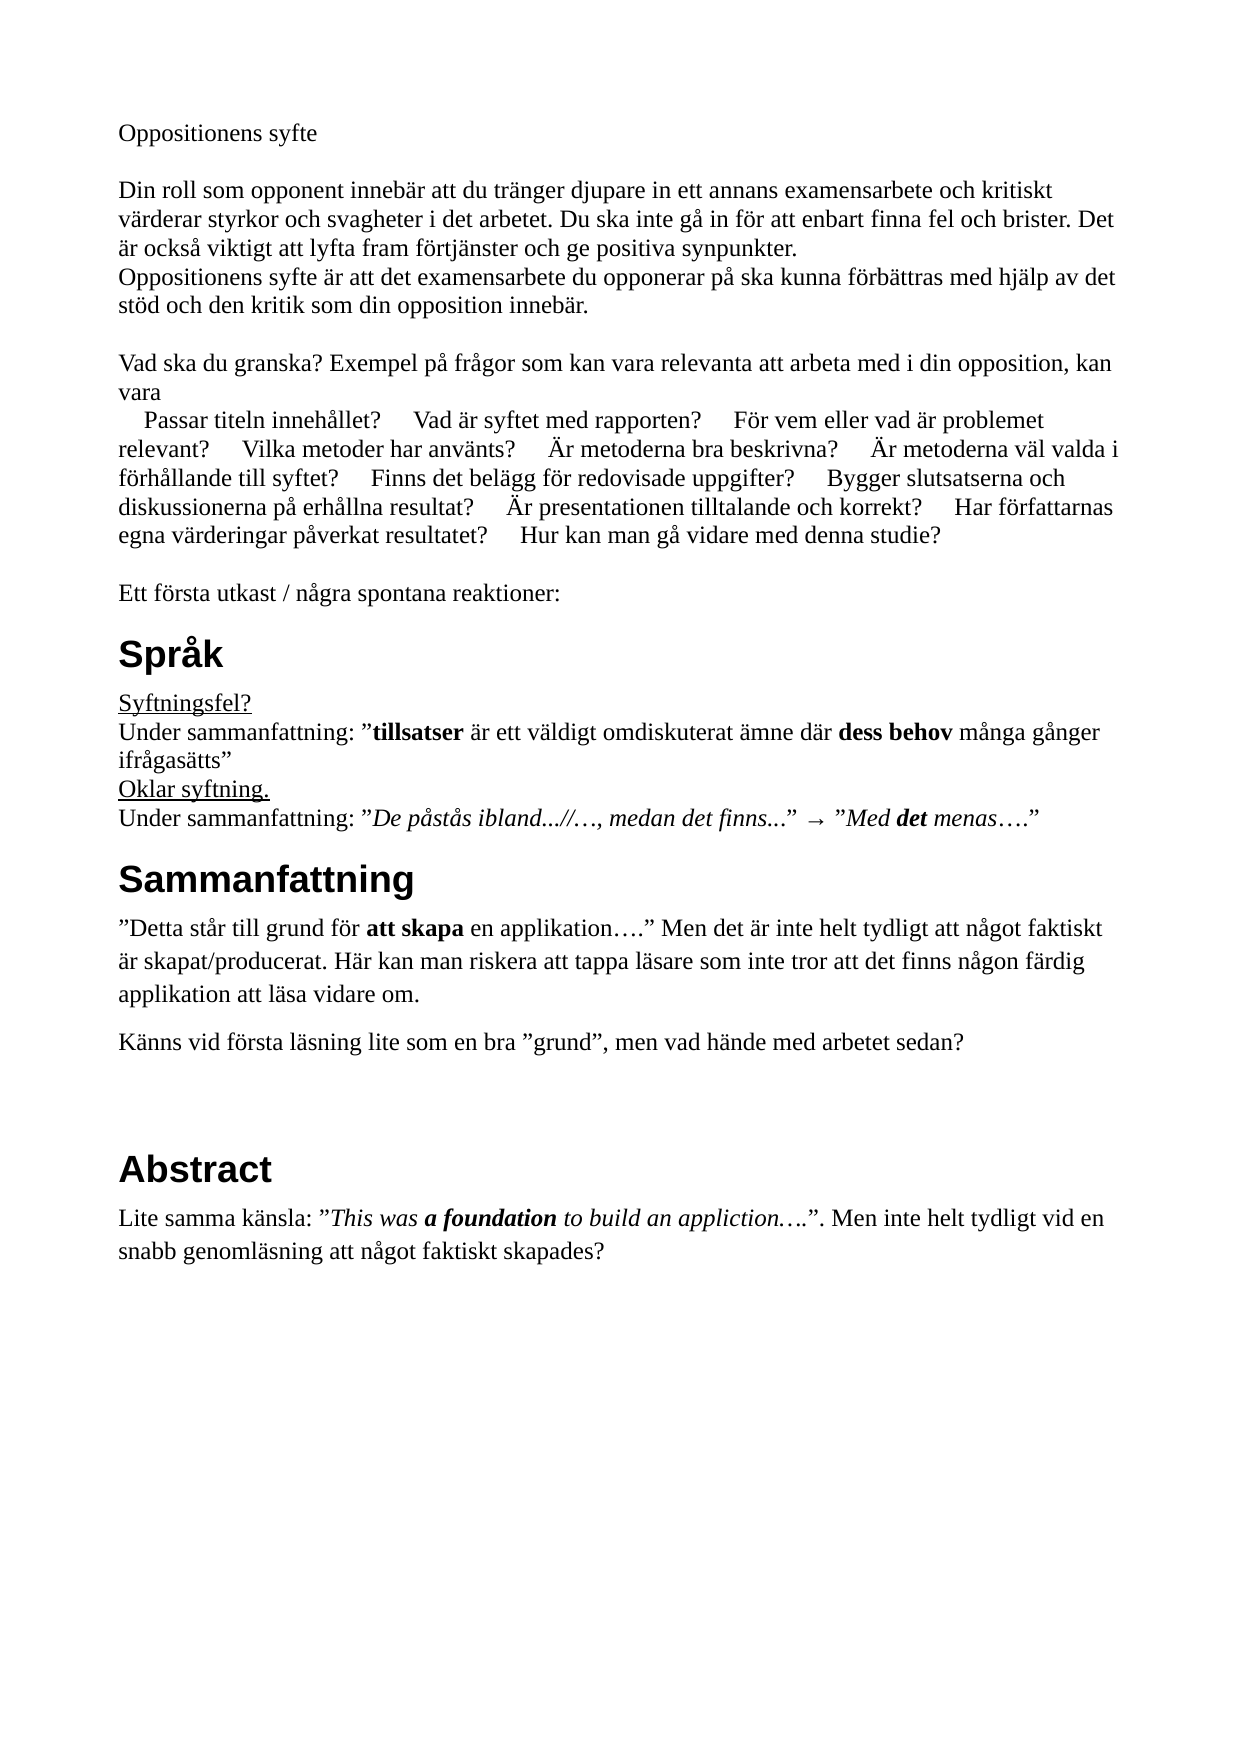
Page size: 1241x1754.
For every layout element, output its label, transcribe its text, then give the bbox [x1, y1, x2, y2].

text Syftningsfel? [118, 688, 1122, 717]
text Under sammanfattning: ”De påstås ibland...//…, medan det finns...” → ”Med det menas….” [118, 803, 1122, 832]
text Din roll som opponent innebär att du tränger djupare in ett annans examensarbete och kritiskt värderar styrkor och svagheter i det arbetet. Du ska inte gå in för att enbart finna fel och brister. Det är också viktigt att lyfta fram förtjänster och ge positiva synpunkter. [118, 176, 1122, 262]
text Oppositionens syfte är att det examensarbete du opponerar på ska kunna förbättras med hjälp av det stöd och den kritik som din opposition innebär. [118, 262, 1122, 319]
text Känns vid första läsning lite som en bra ”grund”, men vad hände med arbetet sedan? [118, 1027, 1122, 1055]
subtitle Abstract [118, 1147, 1122, 1190]
text Oppositionens syfte [118, 118, 1122, 147]
text ”Detta står till grund för att skapa en applikation….” Men det är inte helt tydligt att något faktiskt är skapat/producerat. Här kan man riskera att tappa läsare som inte tror att det finns någon färdig applikation att läsa vidare om. [118, 913, 1122, 1008]
subtitle Språk [118, 632, 1122, 676]
subtitle Sammanfattning [118, 857, 1122, 900]
text Under sammanfattning: ”tillsatser är ett väldigt omdiskuterat ämne där dess behov många gånger ifrågasätts” [118, 717, 1122, 774]
text Lite samma känsla: ”This was a foundation to build an appliction….”. Men inte helt tydligt vid en snabb genomläsning att något faktiskt skapades? [118, 1203, 1122, 1265]
text Ett första utkast / några spontana reaktioner: [118, 578, 1122, 607]
text Oklar syftning. [118, 774, 1122, 803]
text  Passar titeln innehållet?  Vad är syftet med rapporten?  För vem eller vad är problemet relevant?  Vilka metoder har använts?  Är metoderna bra beskrivna?  Är metoderna väl valda i förhållande till syftet?  Finns det belägg för redovisade uppgifter?  Bygger slutsatserna och diskussionerna på erhållna resultat?  Är presentationen tilltalande och korrekt?  Har författarnas egna värderingar påverkat resultatet?  Hur kan man gå vidare med denna studie? [118, 406, 1122, 549]
text Vad ska du granska? Exempel på frågor som kan vara relevanta att arbeta med i din opposition, kan vara [118, 348, 1122, 406]
